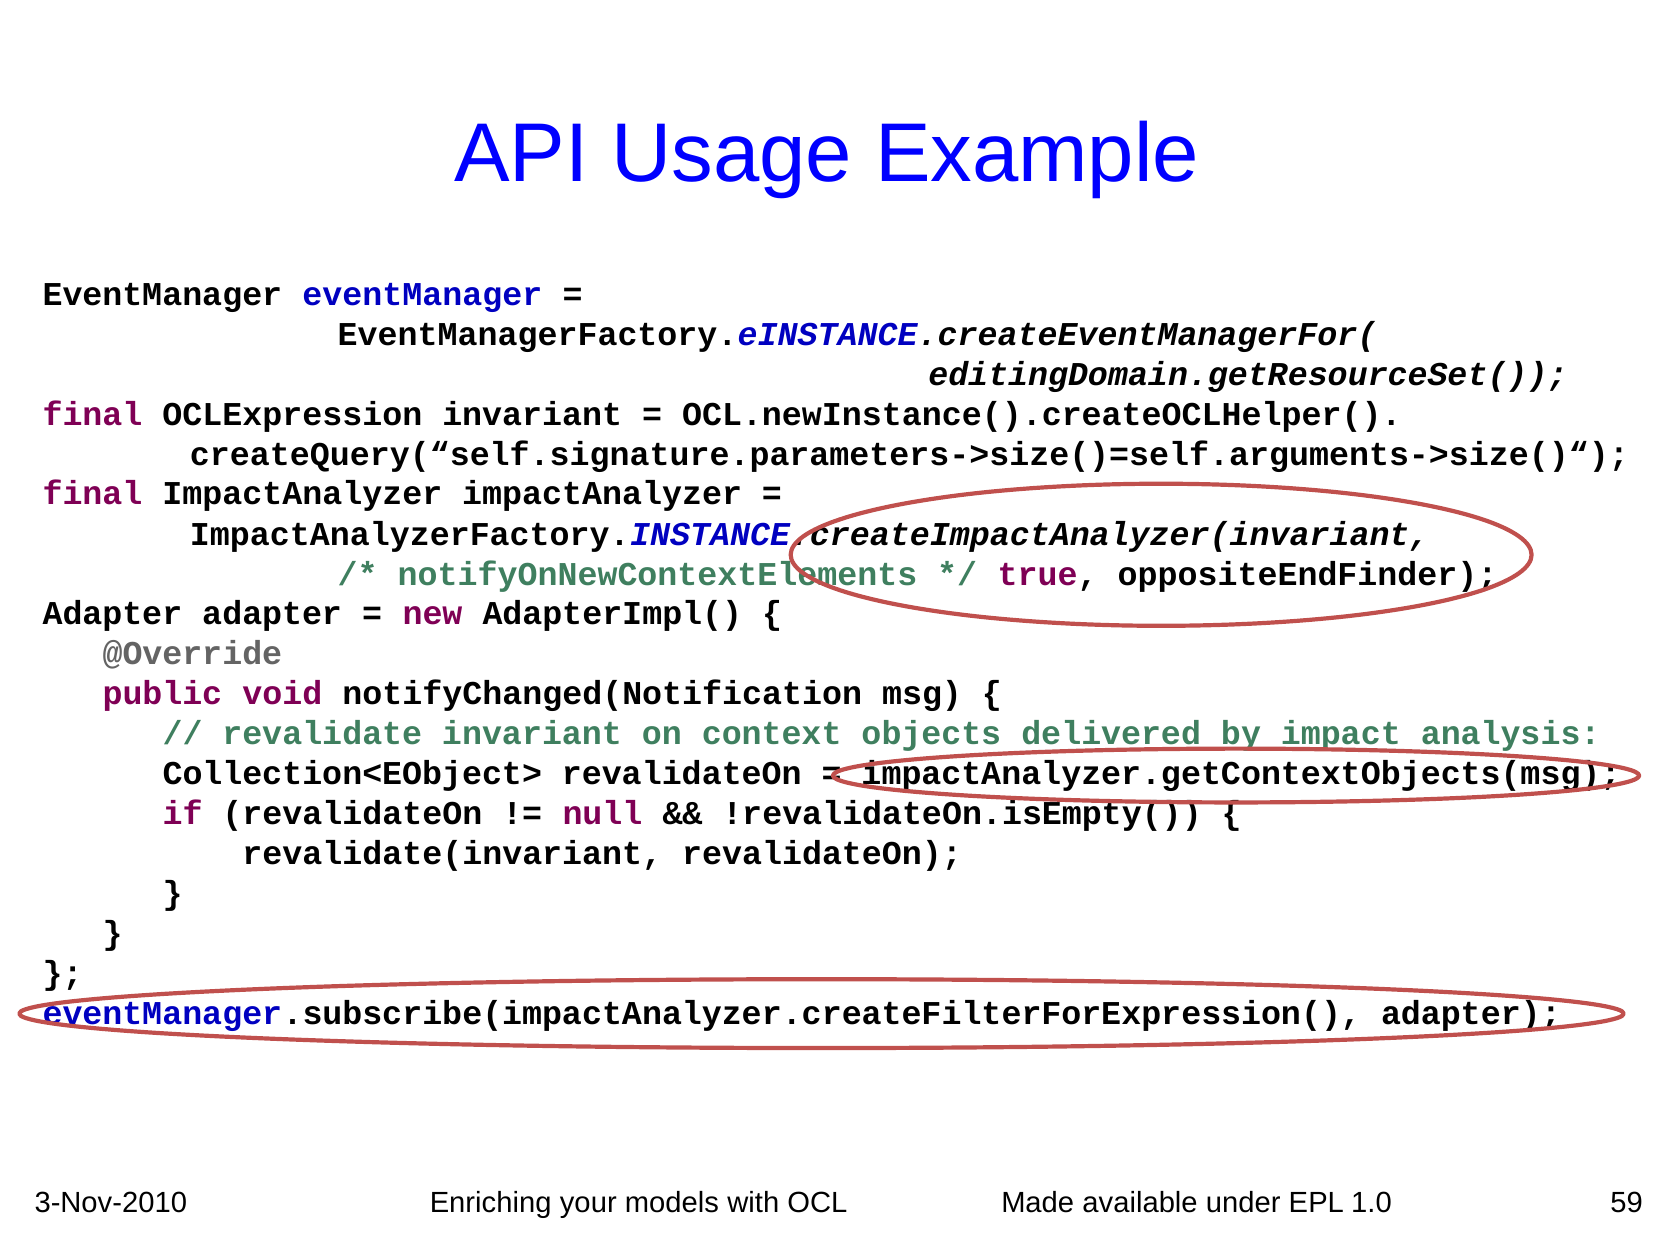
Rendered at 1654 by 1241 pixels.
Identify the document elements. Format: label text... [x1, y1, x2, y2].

text_box EventManager eventManager = EventManagerFactory.eINSTANCE.createEventManagerFor( editingDomain.getResourceSet()); final OCLExpression invariant = OCL.newInstance().createOCLHelper(). createQuery(“self.signature.parameters->size()=self.arguments->size()“); final ImpactAnalyzer impactAnalyzer = ImpactAnalyzerFactory.INSTANCE.createImpactAnalyzer(invariant, /* notifyOnNewContextElements */ true, oppositeEndFinder); Adapter adapter = new AdapterImpl() { @Override public void notifyChanged(Notification msg) { // revalidate invariant on context objects delivered by impact analysis: Collection<EObject> revalidateOn = impactAnalyzer.getContextObjects(msg); if (revalidateOn != null && !revalidateOn.isEmpty()) { revalidate(invariant, revalidateOn); } } }; eventManager.subscribe(impactAnalyzer.createFilterForExpression(), adapter); [27, 257, 1650, 1039]
title API Usage Example [82, 49, 1571, 257]
text_box EventManager eventManager = EventManagerFactory.eINSTANCE.createEventManagerFor( editingDomain.getResourceSet()); final OCLExpression invariant = OCL.newInstance().createOCLHelper(). createQuery(“self.signature.parameters->size()=self.arguments->size()“); final ImpactAnalyzer impactAnalyzer = ImpactAnalyzerFactory.INSTANCE.createImpactAnalyzer(invariant, /* notifyOnNewContextElements */ true, oppositeEndFinder); Adapter adapter = new AdapterImpl() { @Override public void notifyChanged(Notification msg) { // revalidate invariant on context objects delivered by impact analysis: Collection<EObject> revalidateOn = impactAnalyzer.getContextObjects(msg); if (revalidateOn != null && !revalidateOn.isEmpty()) { revalidate(invariant, revalidateOn); } } }; eventManager.subscribe(impactAnalyzer.createFilterForExpression(), adapter); [48, 982, 1530, 1039]
